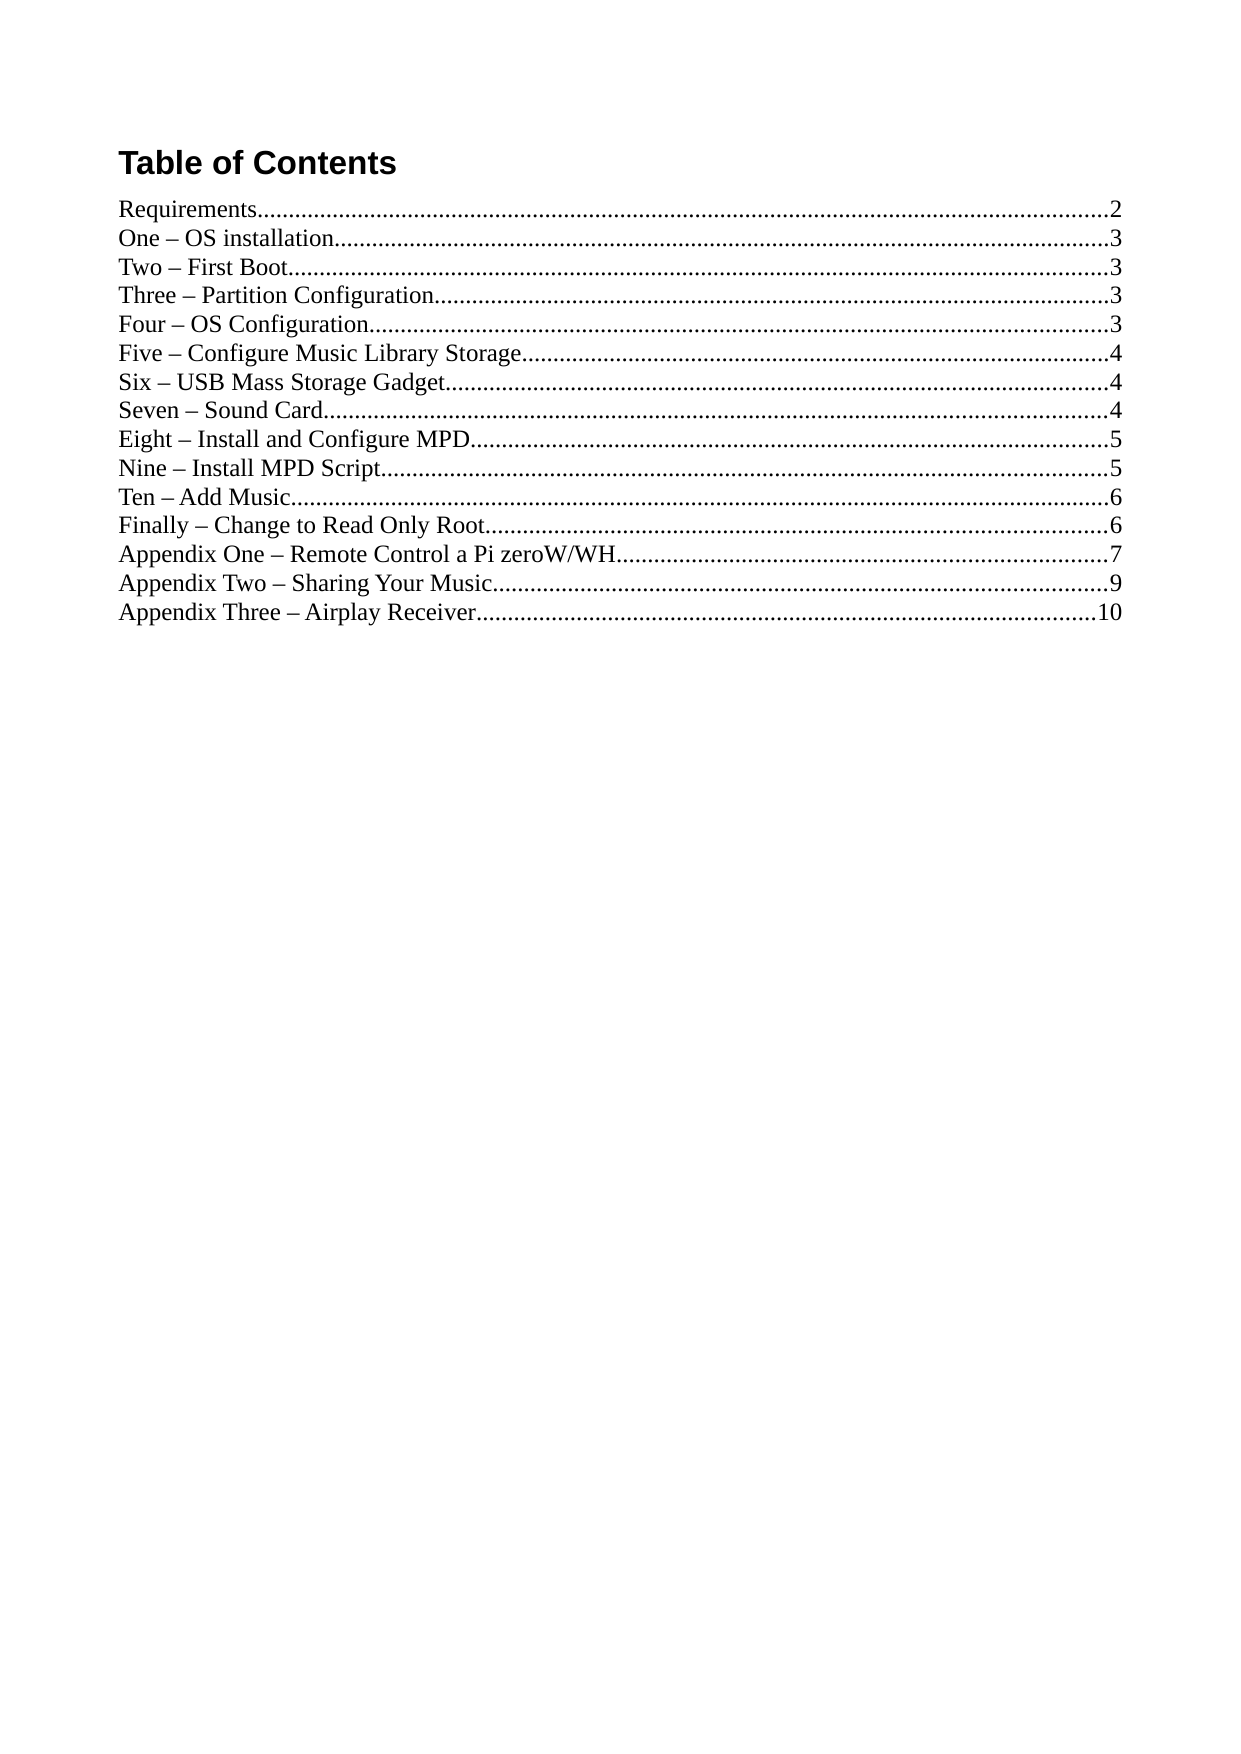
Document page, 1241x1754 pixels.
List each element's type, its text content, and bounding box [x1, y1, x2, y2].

text Six – USB Mass Storage Gadget 4 [118, 367, 1122, 395]
text Requirements 2 [118, 194, 1122, 223]
text Eight – Install and Configure MPD 5 [118, 424, 1122, 453]
text Appendix Two – Sharing Your Music 9 [118, 568, 1122, 597]
text Appendix Three – Airplay Receiver 10 [118, 597, 1122, 625]
text One – OS installation 3 [118, 223, 1122, 252]
text Nine – Install MPD Script 5 [118, 453, 1122, 482]
text Two – First Boot 3 [118, 252, 1122, 280]
subtitle Table of Contents [118, 143, 1122, 182]
text Five – Configure Music Library Storage 4 [118, 338, 1122, 367]
text Ten – Add Music 6 [118, 482, 1122, 510]
text Three – Partition Configuration 3 [118, 280, 1122, 309]
text Finally – Change to Read Only Root 6 [118, 510, 1122, 539]
text Seven – Sound Card 4 [118, 395, 1122, 424]
text Appendix One – Remote Control a Pi zeroW/WH 7 [118, 539, 1122, 568]
text Four – OS Configuration 3 [118, 309, 1122, 338]
